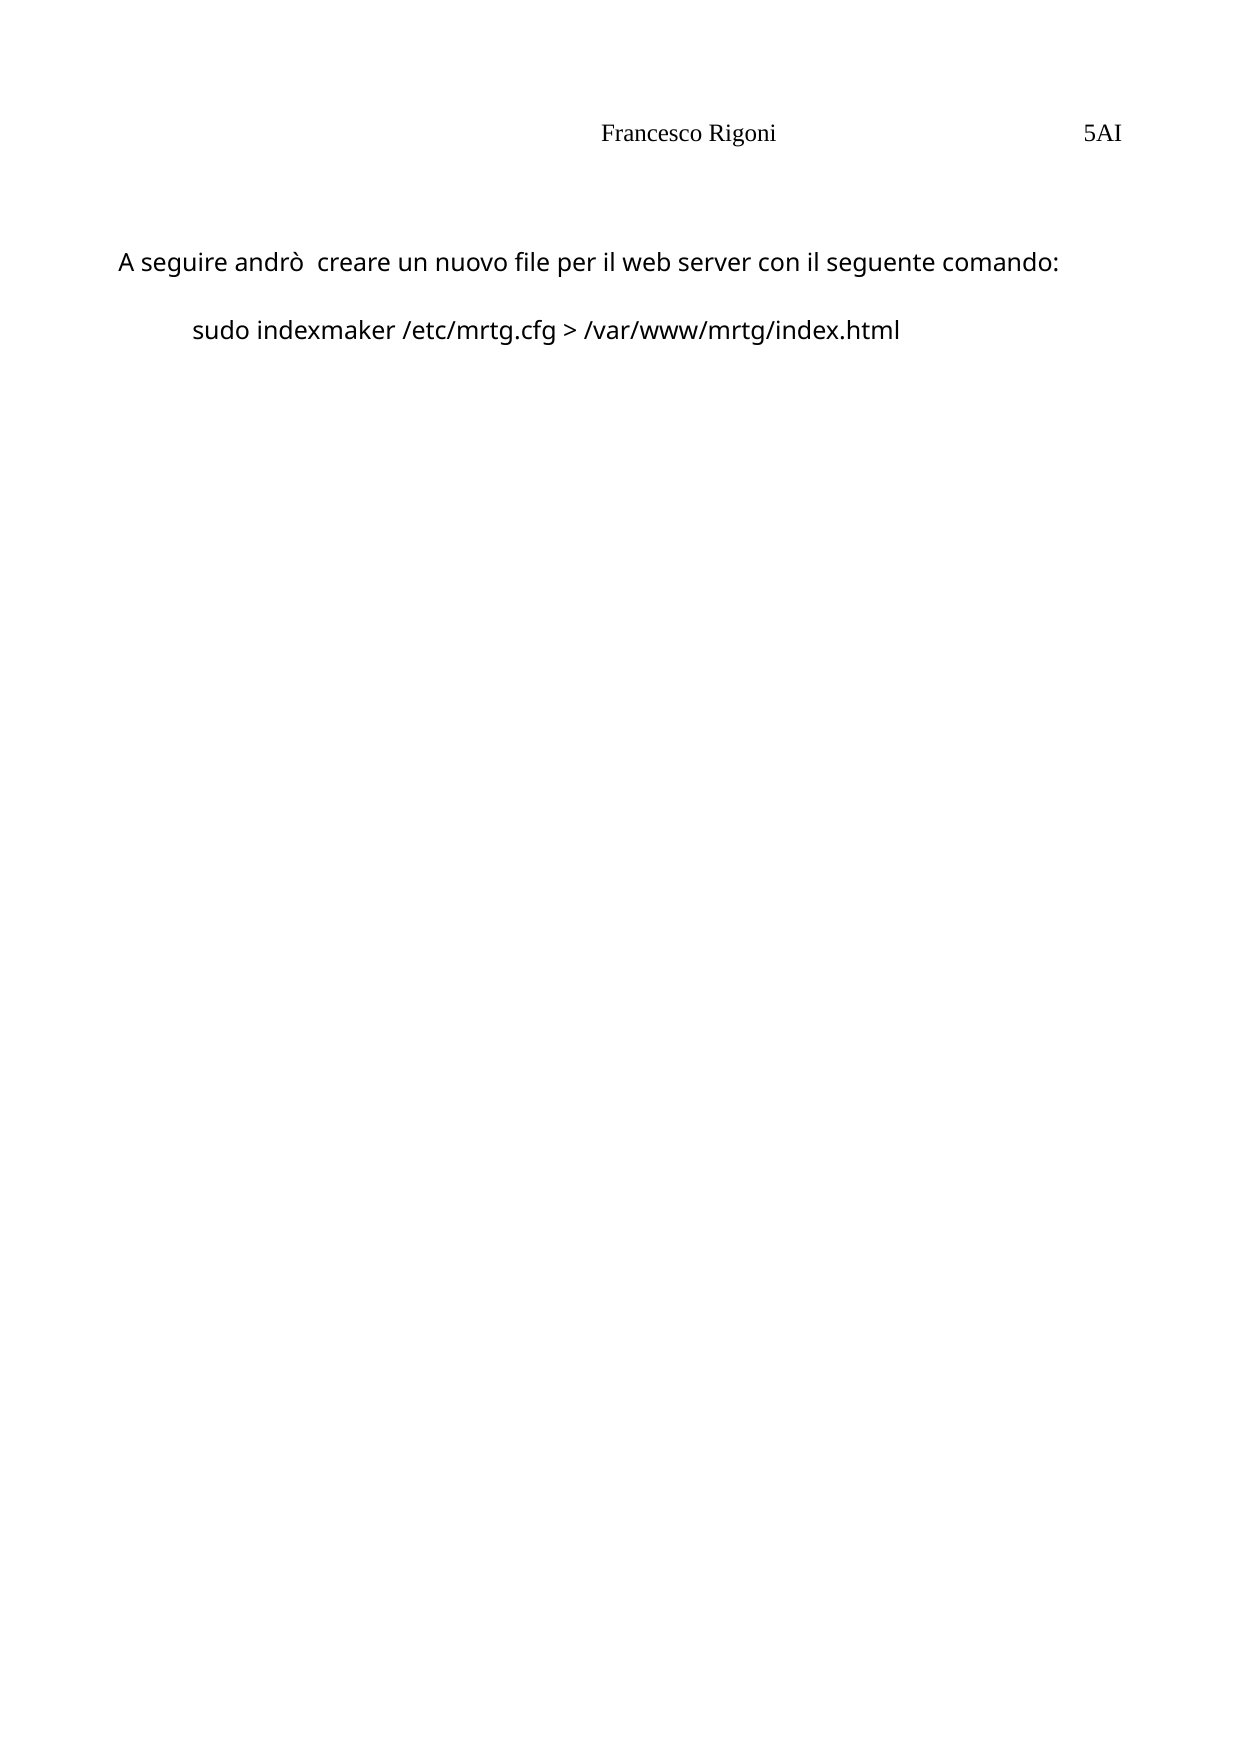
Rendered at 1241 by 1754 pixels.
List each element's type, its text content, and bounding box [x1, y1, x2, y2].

text A seguire andrò creare un nuovo file per il web server con il seguente comando: [118, 244, 1122, 278]
text sudo indexmaker /etc/mrtg.cfg > /var/www/mrtg/index.html [118, 313, 1122, 347]
